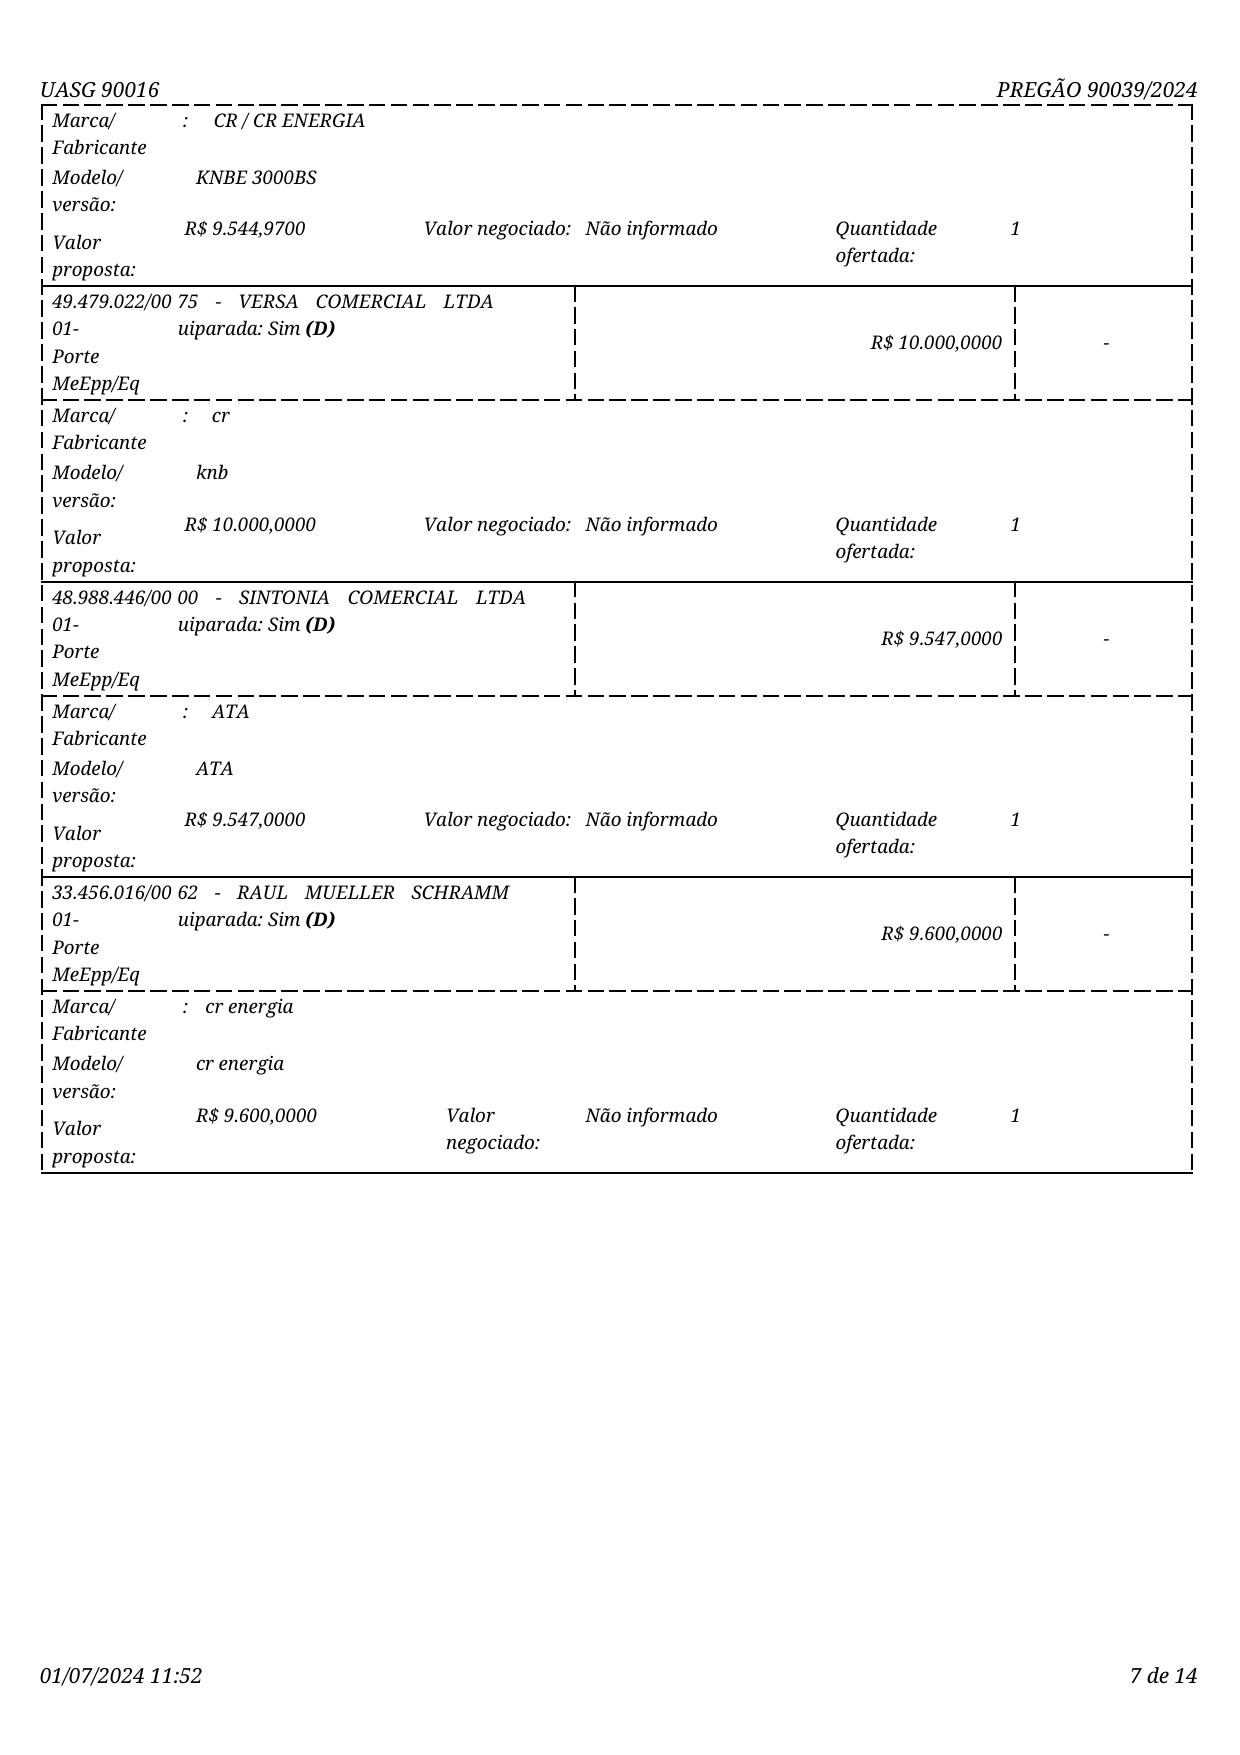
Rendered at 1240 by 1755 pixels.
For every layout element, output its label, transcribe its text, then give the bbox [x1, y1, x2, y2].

table_cell [1051, 1099, 1192, 1172]
table_cell [835, 1049, 1051, 1098]
table_cell [835, 695, 1051, 754]
table_cell [1015, 583, 1051, 694]
table_cell ATA [184, 754, 575, 803]
table_cell Quantidade ofertada: [835, 508, 1000, 581]
table_cell [835, 754, 1051, 803]
table_cell KNBE 3000BS [184, 163, 575, 212]
table_cell [1051, 695, 1192, 754]
table_cell [575, 1049, 835, 1098]
table_cell Marca/Fabricante [42, 104, 184, 163]
table_cell Quantidade ofertada: [835, 803, 1000, 876]
table_cell R$ 9.547,0000 Valor negociado: [184, 803, 575, 876]
table_cell Não informado [575, 1099, 835, 1172]
table_cell 00 - SINTONIA COMERCIAL LTDA uiparada: Sim (D) [184, 583, 575, 694]
table_cell R$ 9.600,0000 [835, 878, 1014, 990]
table_cell 75 - VERSA COMERCIAL LTDA uiparada: Sim (D) [184, 287, 575, 399]
table_cell Não informado [575, 212, 835, 285]
table_cell : cr energia [184, 990, 446, 1049]
table_cell [835, 990, 1051, 1049]
table_cell knb [184, 458, 575, 507]
table_cell [575, 695, 835, 754]
table_cell Marca/Fabricante [42, 695, 184, 754]
table_cell [575, 458, 835, 507]
table_cell : CR / CR ENERGIA [184, 104, 575, 163]
table_cell cr energia [184, 1049, 446, 1098]
table_cell [1051, 104, 1192, 163]
table_cell [575, 583, 835, 694]
table_cell 49.479.022/0001- Porte MeEpp/Eq [42, 287, 184, 399]
table_cell 62 - RAUL MUELLER SCHRAMM uiparada: Sim (D) [184, 878, 575, 990]
table_cell [575, 754, 835, 803]
table_cell R$ 10.000,0000 [835, 287, 1014, 399]
table_cell 33.456.016/0001- Porte MeEpp/Eq [42, 878, 184, 990]
table_cell : ATA [184, 695, 575, 754]
table_cell Quantidade ofertada: [835, 1099, 1000, 1172]
table_cell - [1051, 583, 1192, 694]
table_cell Quantidade ofertada: [835, 212, 1000, 285]
table_cell [575, 104, 835, 163]
table_cell [575, 878, 835, 990]
table_cell R$ 9.544,9700 Valor negociado: [184, 212, 575, 285]
table_cell [575, 399, 835, 458]
table_cell [1051, 212, 1192, 285]
table_cell [446, 1049, 575, 1098]
table_cell [835, 163, 1051, 212]
table_cell [1015, 287, 1051, 399]
table_cell Modelo/versão: Valor proposta: [42, 754, 184, 876]
table_cell [1051, 399, 1192, 458]
table_cell [1051, 508, 1192, 581]
table_cell Não informado [575, 508, 835, 581]
table_cell - [1051, 878, 1192, 990]
table_cell : cr [184, 399, 575, 458]
table_cell [1051, 458, 1192, 507]
table_cell [575, 163, 835, 212]
table_cell [1051, 754, 1192, 803]
table_cell Marca/Fabricante [42, 990, 184, 1049]
table_cell 1 [1000, 508, 1051, 581]
table_cell [1051, 1049, 1192, 1098]
table_cell R$ 9.600,0000 [184, 1099, 446, 1172]
table_cell R$ 9.547,0000 [835, 583, 1014, 694]
table_cell Modelo/versão: Valor proposta: [42, 458, 184, 581]
table_cell Valor negociado: [446, 1099, 575, 1172]
table_cell - [1051, 287, 1192, 399]
table_cell [575, 287, 835, 399]
table_cell [835, 399, 1051, 458]
table_cell [1015, 878, 1051, 990]
table_cell [835, 458, 1051, 507]
table_cell [1051, 803, 1192, 876]
table_cell Marca/Fabricante [42, 399, 184, 458]
table_cell [575, 990, 835, 1049]
table_cell R$ 10.000,0000 Valor negociado: [184, 508, 575, 581]
table_cell [835, 104, 1051, 163]
table_cell 1 [1000, 1099, 1051, 1172]
table_cell [1051, 163, 1192, 212]
table_cell [446, 990, 575, 1049]
table_cell Não informado [575, 803, 835, 876]
table_cell 1 [1000, 803, 1051, 876]
table_cell 48.988.446/0001- Porte MeEpp/Eq [42, 583, 184, 694]
table_cell 1 [1000, 212, 1051, 285]
table_cell Modelo/versão: Valor proposta: [42, 163, 184, 285]
table_cell Modelo/versão: Valor proposta: [42, 1049, 184, 1172]
table_cell [1051, 990, 1192, 1049]
